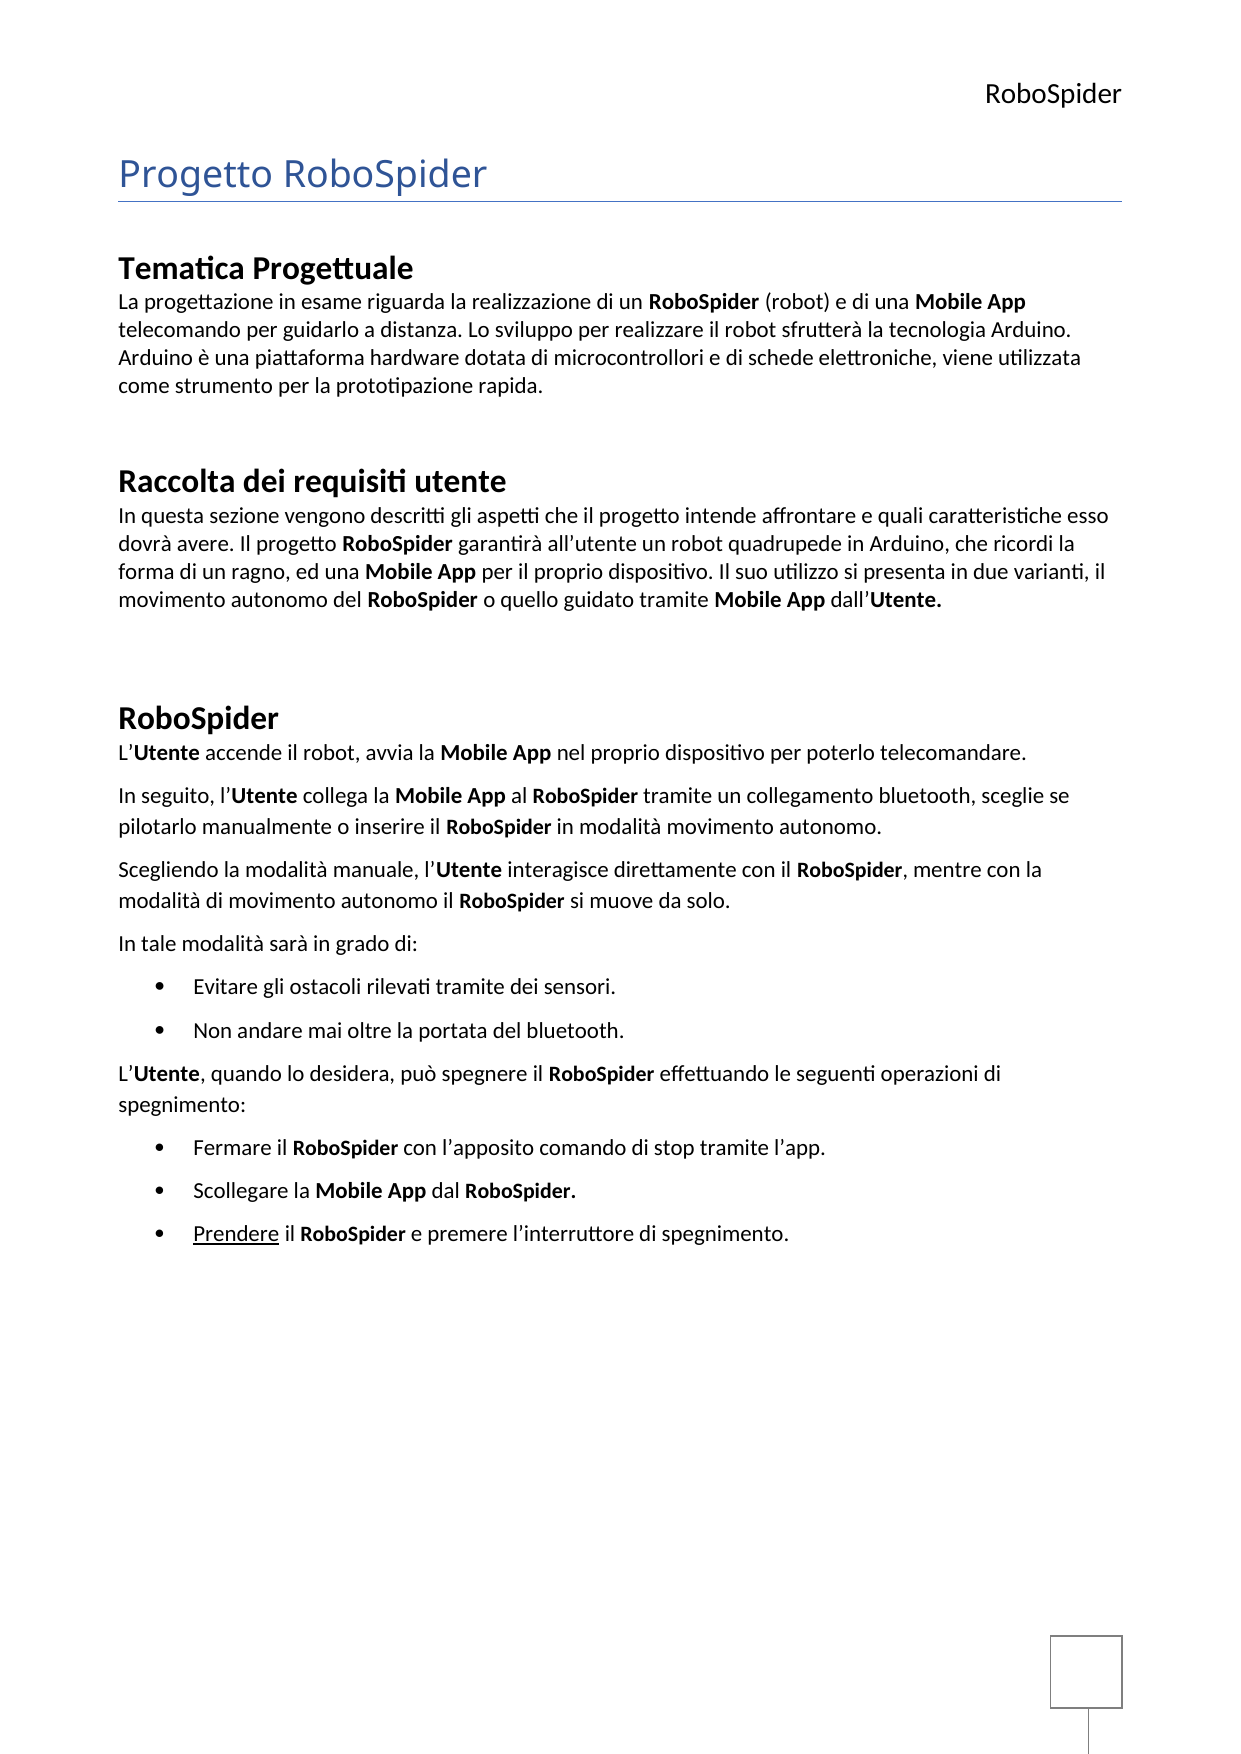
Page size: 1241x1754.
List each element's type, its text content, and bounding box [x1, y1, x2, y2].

list Evitare gli ostacoli rilevati tramite dei sensori. [156, 972, 1122, 1001]
text La progettazione in esame riguarda la realizzazione di un RoboSpider (robot) e di una Mobile App telecomando per guidarlo a distanza. Lo sviluppo per realizzare il robot sfrutterà la tecnologia Arduino. [118, 287, 1122, 343]
text Raccolta dei requisiti utente [118, 461, 1122, 501]
text Tematica Progettuale [118, 247, 1122, 287]
text Scegliendo la modalità manuale, l’Utente interagisce direttamente con il RoboSpider, mentre con la modalità di movimento autonomo il RoboSpider si muove da solo. [118, 855, 1122, 914]
text In seguito, l’Utente collega la Mobile App al RoboSpider tramite un collegamento bluetooth, sceglie se pilotarlo manualmente o inserire il RoboSpider in modalità movimento autonomo. [118, 781, 1122, 840]
text In tale modalità sarà in grado di: [118, 929, 1122, 957]
text L’Utente, quando lo desidera, può spegnere il RoboSpider effettuando le seguenti operazioni di spegnimento: [118, 1059, 1122, 1118]
text L’Utente accende il robot, avvia la Mobile App nel proprio dispositivo per poterlo telecomandare. [118, 738, 1122, 766]
subtitle Progetto RoboSpider [118, 148, 1122, 201]
list Prendere il RoboSpider e premere l’interruttore di spegnimento. [156, 1219, 1122, 1247]
text Arduino è una piattaforma hardware dotata di microcontrollori e di schede elettroniche, viene utilizzata come strumento per la prototipazione rapida. [118, 343, 1122, 399]
list Non andare mai oltre la portata del bluetooth. [156, 1016, 1122, 1044]
list Fermare il RoboSpider con l’apposito comando di stop tramite l’app. [156, 1133, 1122, 1161]
text RoboSpider [118, 697, 1122, 738]
text In questa sezione vengono descritti gli aspetti che il progetto intende affrontare e quali caratteristiche esso dovrà avere. Il progetto RoboSpider garantirà all’utente un robot quadrupede in Arduino, che ricordi la forma di un ragno, ed una Mobile App per il proprio dispositivo. Il suo utilizzo si presenta in due varianti, il movimento autonomo del RoboSpider o quello guidato tramite Mobile App dall’Utente. [118, 501, 1122, 613]
list Scollegare la Mobile App dal RoboSpider. [156, 1176, 1122, 1204]
